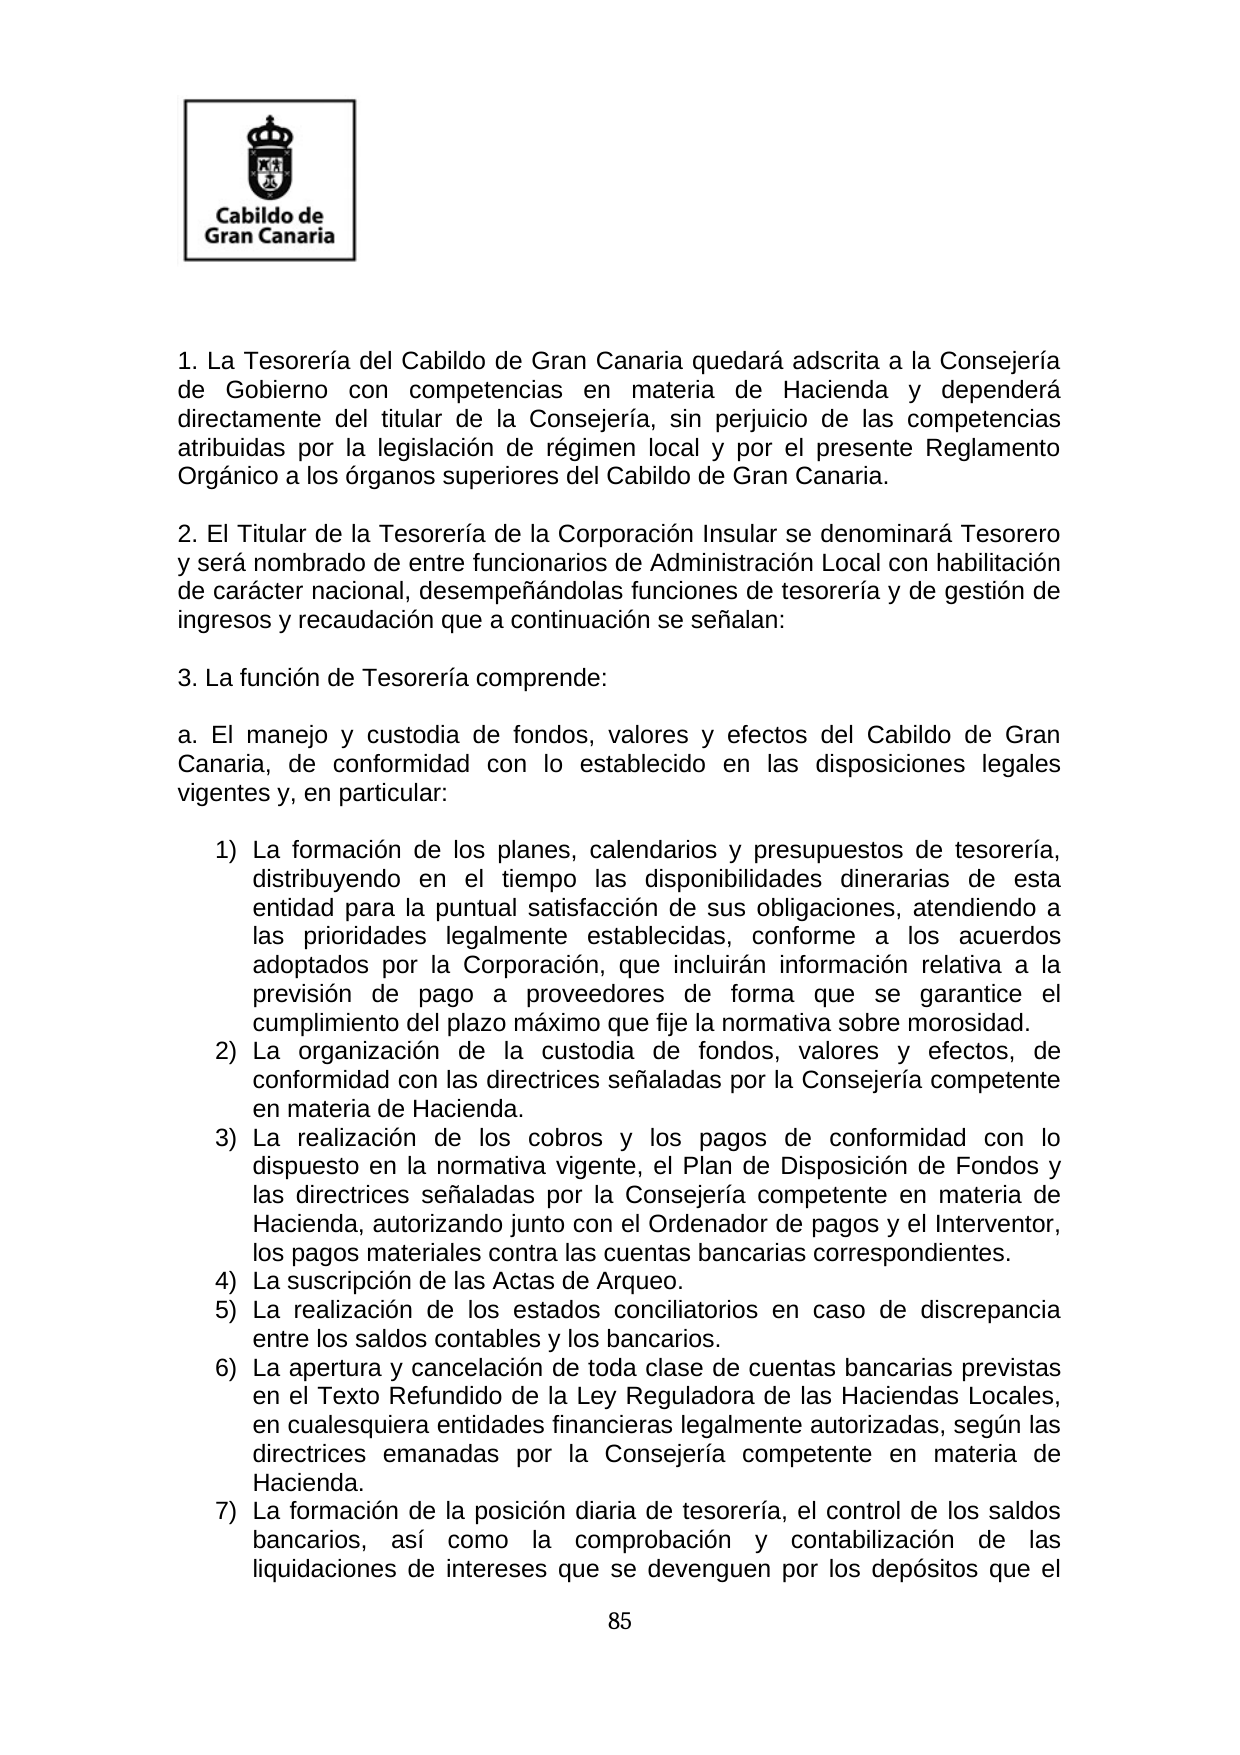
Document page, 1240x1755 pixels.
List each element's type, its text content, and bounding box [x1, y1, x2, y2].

list La realización de los estados conciliatorios en caso de discrepancia entre los saldos contables y los bancarios. [215, 1295, 1062, 1353]
list La apertura y cancelación de toda clase de cuentas bancarias previstas en el Texto Refundido de la Ley Reguladora de las Haciendas Locales, en cualesquiera entidades financieras legalmente autorizadas, según las directrices emanadas por la Consejería competente en materia de Hacienda. [215, 1353, 1062, 1496]
list La formación de la posición diaria de tesorería, el control de los saldos bancarios, así como la comprobación y contabilización de las liquidaciones de intereses que se devenguen por los depósitos que el [215, 1496, 1062, 1583]
text 2. El Titular de la Tesorería de la Corporación Insular se denominará Tesorero y será nombrado de entre funcionarios de Administración Local con habilitación de carácter nacional, desempeñándolas funciones de tesorería y de gestión de ingresos y recaudación que a continuación se señalan: [177, 519, 1062, 634]
text 3. La función de Tesorería comprende: [177, 663, 1062, 691]
text 1. La Tesorería del Cabildo de Gran Canaria quedará adscrita a la Consejería de Gobierno con competencias en materia de Hacienda y dependerá directamente del titular de la Consejería, sin perjuicio de las competencias atribuidas por la legislación de régimen local y por el presente Reglamento Orgánico a los órganos superiores del Cabildo de Gran Canaria. [177, 346, 1062, 490]
list La organización de la custodia de fondos, valores y efectos, de conformidad con las directrices señaladas por la Consejería competente en materia de Hacienda. [215, 1036, 1062, 1123]
list La formación de los planes, calendarios y presupuestos de tesorería, distribuyendo en el tiempo las disponibilidades dinerarias de esta entidad para la puntual satisfacción de sus obligaciones, atendiendo a las prioridades legalmente establecidas, conforme a los acuerdos adoptados por la Corporación, que incluirán información relativa a la previsión de pago a proveedores de forma que se garantice el cumplimiento del plazo máximo que fije la normativa sobre morosidad. [215, 835, 1062, 1036]
text a. El manejo y custodia de fondos, valores y efectos del Cabildo de Gran Canaria, de conformidad con lo establecido en las disposiciones legales vigentes y, en particular: [177, 720, 1062, 806]
list La realización de los cobros y los pagos de conformidad con lo dispuesto en la normativa vigente, el Plan de Disposición de Fondos y las directrices señaladas por la Consejería competente en materia de Hacienda, autorizando junto con el Ordenador de pagos y el Interventor, los pagos materiales contra las cuentas bancarias correspondientes. [215, 1123, 1062, 1266]
list La suscripción de las Actas de Arqueo. [215, 1266, 1062, 1295]
